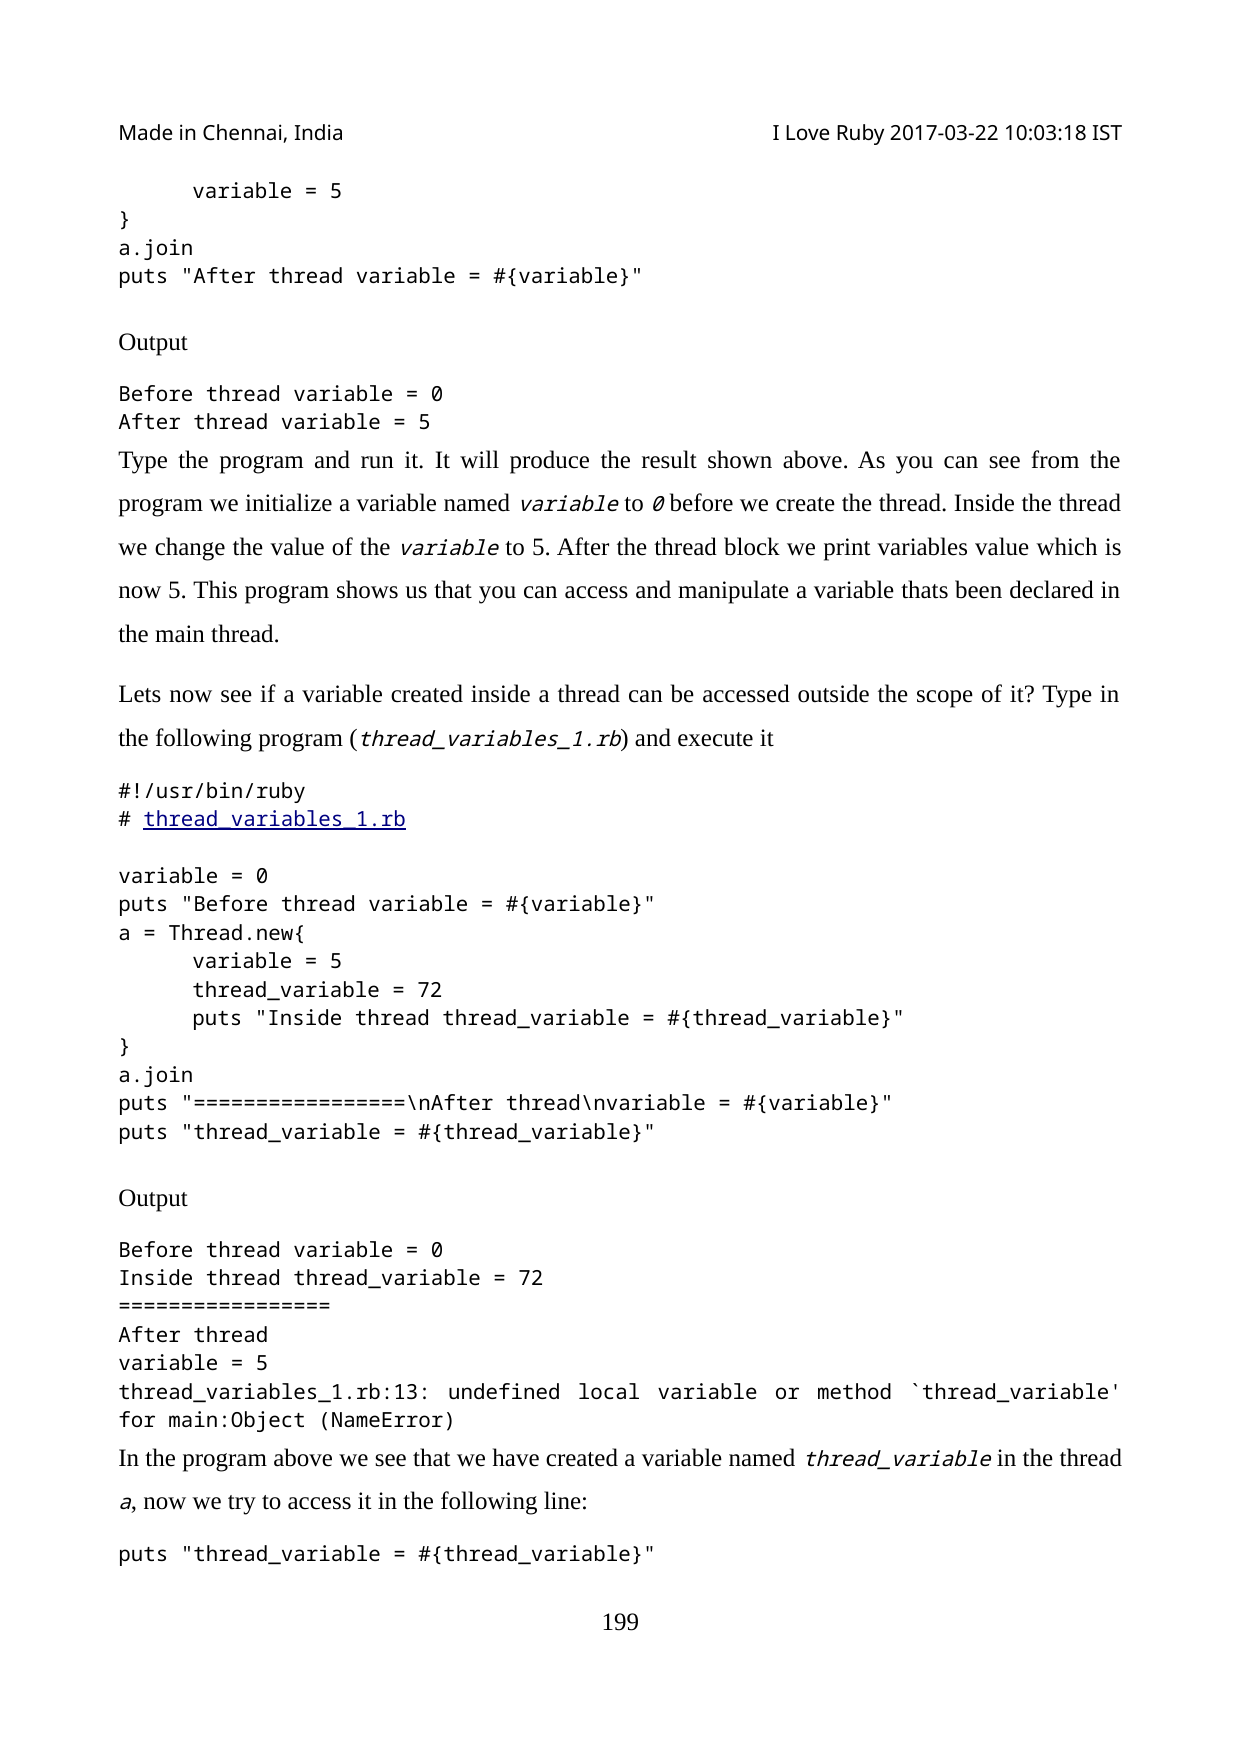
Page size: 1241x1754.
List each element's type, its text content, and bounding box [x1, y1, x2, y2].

text Before thread variable = 0 [118, 1235, 1122, 1263]
text puts "=================\nAfter thread\nvariable = #{variable}" [118, 1088, 1122, 1117]
text thread_variables_1.rb:13: undefined local variable or method `thread_variable' for main:Object (NameError) [118, 1377, 1122, 1434]
text puts "Before thread variable = #{variable}" [118, 889, 1122, 918]
text In the program above we see that we have created a variable named thread_variable in the thread a, now we try to access it in the following line: [118, 1443, 1122, 1516]
text # thread_variables_1.rb [118, 804, 1122, 833]
text a = Thread.new{ [118, 918, 1122, 946]
text Output [118, 1183, 1122, 1211]
text a.join [118, 233, 1122, 261]
text Output [118, 327, 1122, 356]
text Inside thread thread_variable = 72 [118, 1263, 1122, 1292]
text Before thread variable = 0 [118, 379, 1122, 407]
text After thread [118, 1320, 1122, 1348]
text Type the program and run it. It will produce the result shown above. As you can see from the program we initialize a variable named variable to 0 before we create the thread. Inside the thread we change the value of the variable to 5. After the thread block we print variables value which is now 5. This program shows us that you can access and manipulate a variable thats been declared in the main thread. [118, 445, 1122, 647]
text variable = 5 [118, 946, 1122, 975]
text puts "Inside thread thread_variable = #{thread_variable}" [118, 1003, 1122, 1032]
text After thread variable = 5 [118, 407, 1122, 436]
text #!/usr/bin/ruby [118, 776, 1122, 804]
text Lets now see if a variable created inside a thread can be accessed outside the scope of it? Type in the following program (thread_variables_1.rb) and execute it [118, 679, 1122, 752]
text } [118, 1032, 1122, 1060]
text variable = 0 [118, 861, 1122, 889]
text a.join [118, 1060, 1122, 1088]
text ================= [118, 1292, 1122, 1320]
text puts "After thread variable = #{variable}" [118, 261, 1122, 290]
text thread_variable = 72 [118, 975, 1122, 1003]
text puts "thread_variable = #{thread_variable}" [118, 1117, 1122, 1145]
text } [118, 204, 1122, 233]
text puts "thread_variable = #{thread_variable}" [118, 1539, 1122, 1568]
text variable = 5 [118, 176, 1122, 204]
text variable = 5 [118, 1348, 1122, 1377]
